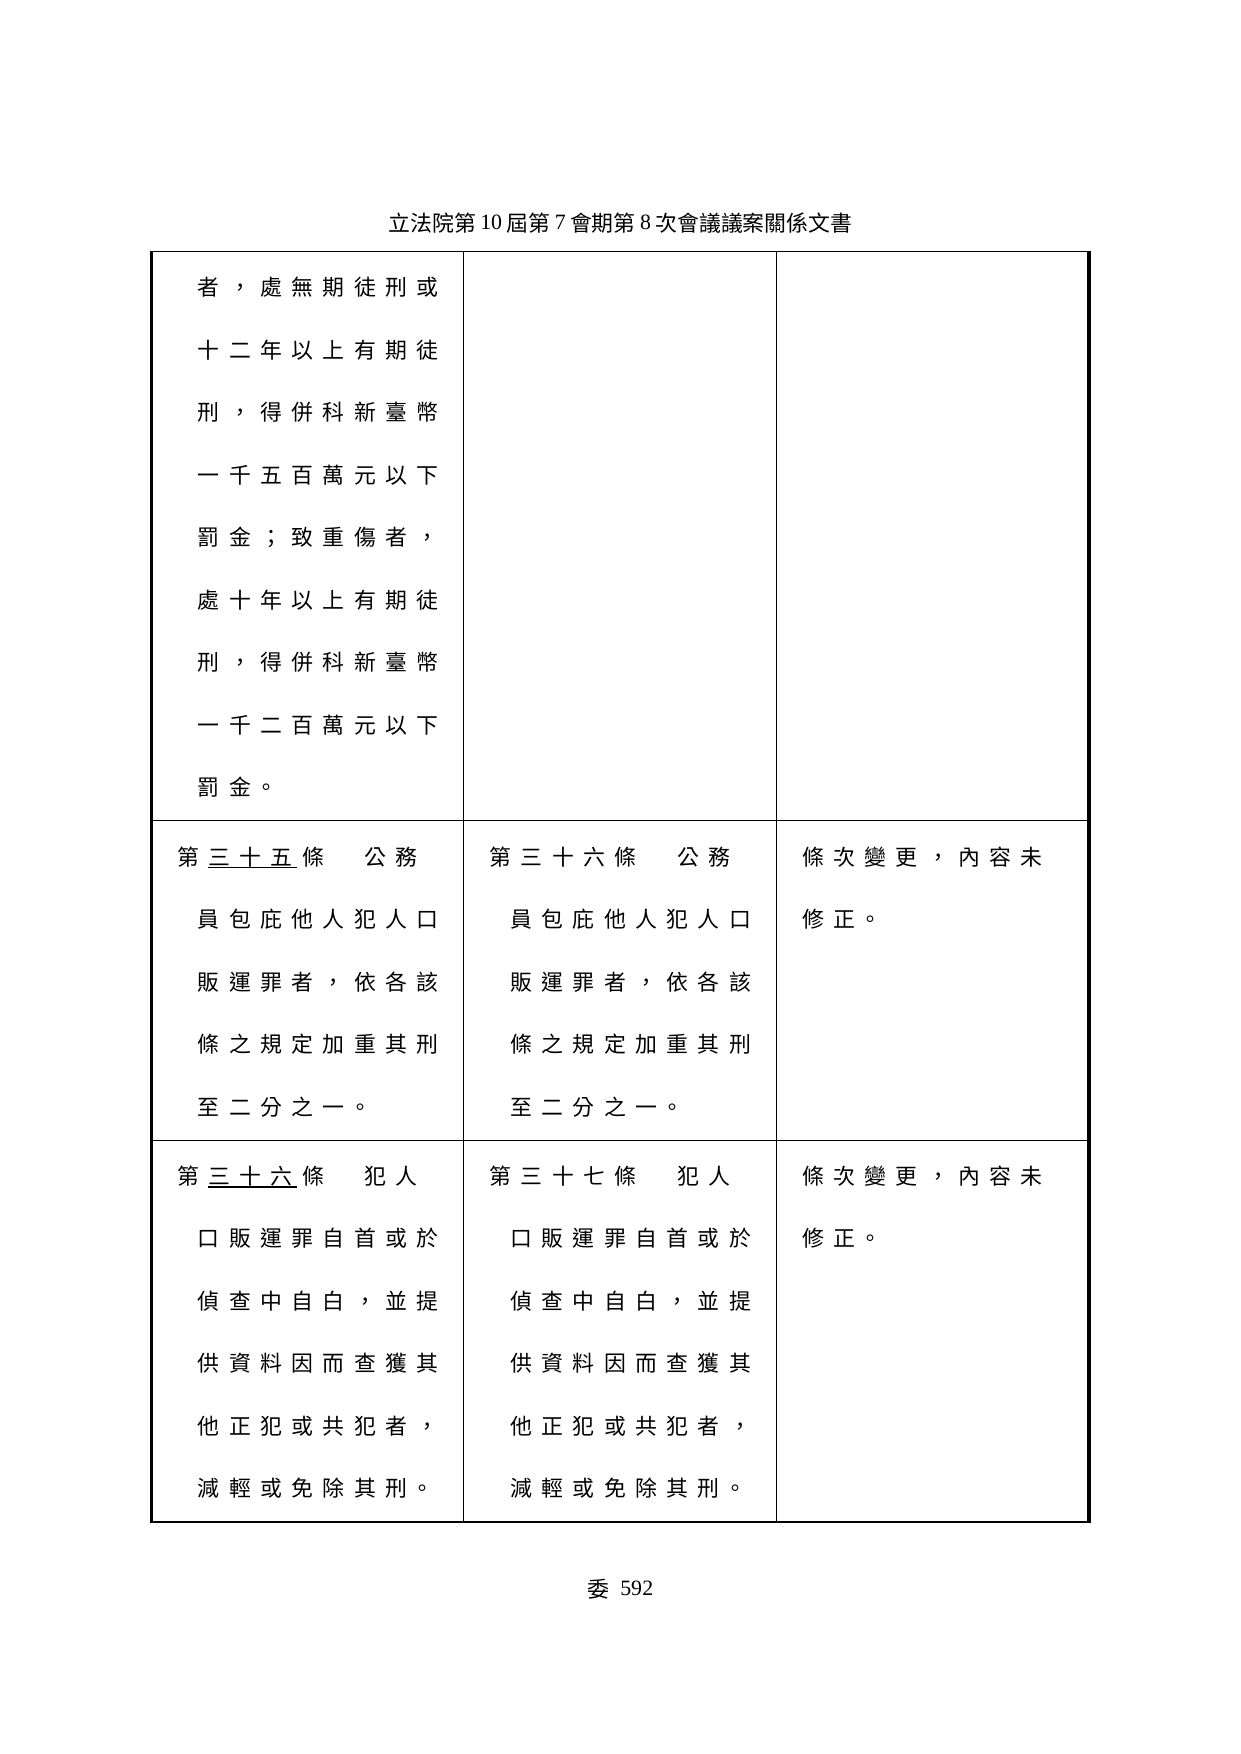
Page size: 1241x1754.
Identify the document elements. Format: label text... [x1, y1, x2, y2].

table_cell 第三十五條 公務員包庇他人犯人口販運罪者，依各該條之規定加重其刑至二分之一。 [153, 821, 463, 1139]
table_cell 者，處無期徒刑或十二年以上有期徒刑，得併科新臺幣一千五百萬元以下罰金；致重傷者，處十年以上有期徒刑，得併科新臺幣一千二百萬元以下罰金。 [153, 252, 463, 820]
table_cell 條次變更，內容未修正。 [777, 821, 1087, 1139]
table_cell 第三十七條 犯人口販運罪自首或於偵查中自白，並提供資料因而查獲其他正犯或共犯者，減輕或免除其刑。 [464, 1141, 776, 1521]
table_cell 第三十六條 犯人口販運罪自首或於偵查中自白，並提供資料因而查獲其他正犯或共犯者，減輕或免除其刑。 [153, 1141, 463, 1521]
table_cell 第三十六條 公務員包庇他人犯人口販運罪者，依各該條之規定加重其刑至二分之一。 [464, 821, 776, 1139]
table_cell 條次變更，內容未修正。 [777, 1141, 1087, 1521]
table_cell [464, 252, 776, 820]
table_cell [777, 252, 1087, 820]
